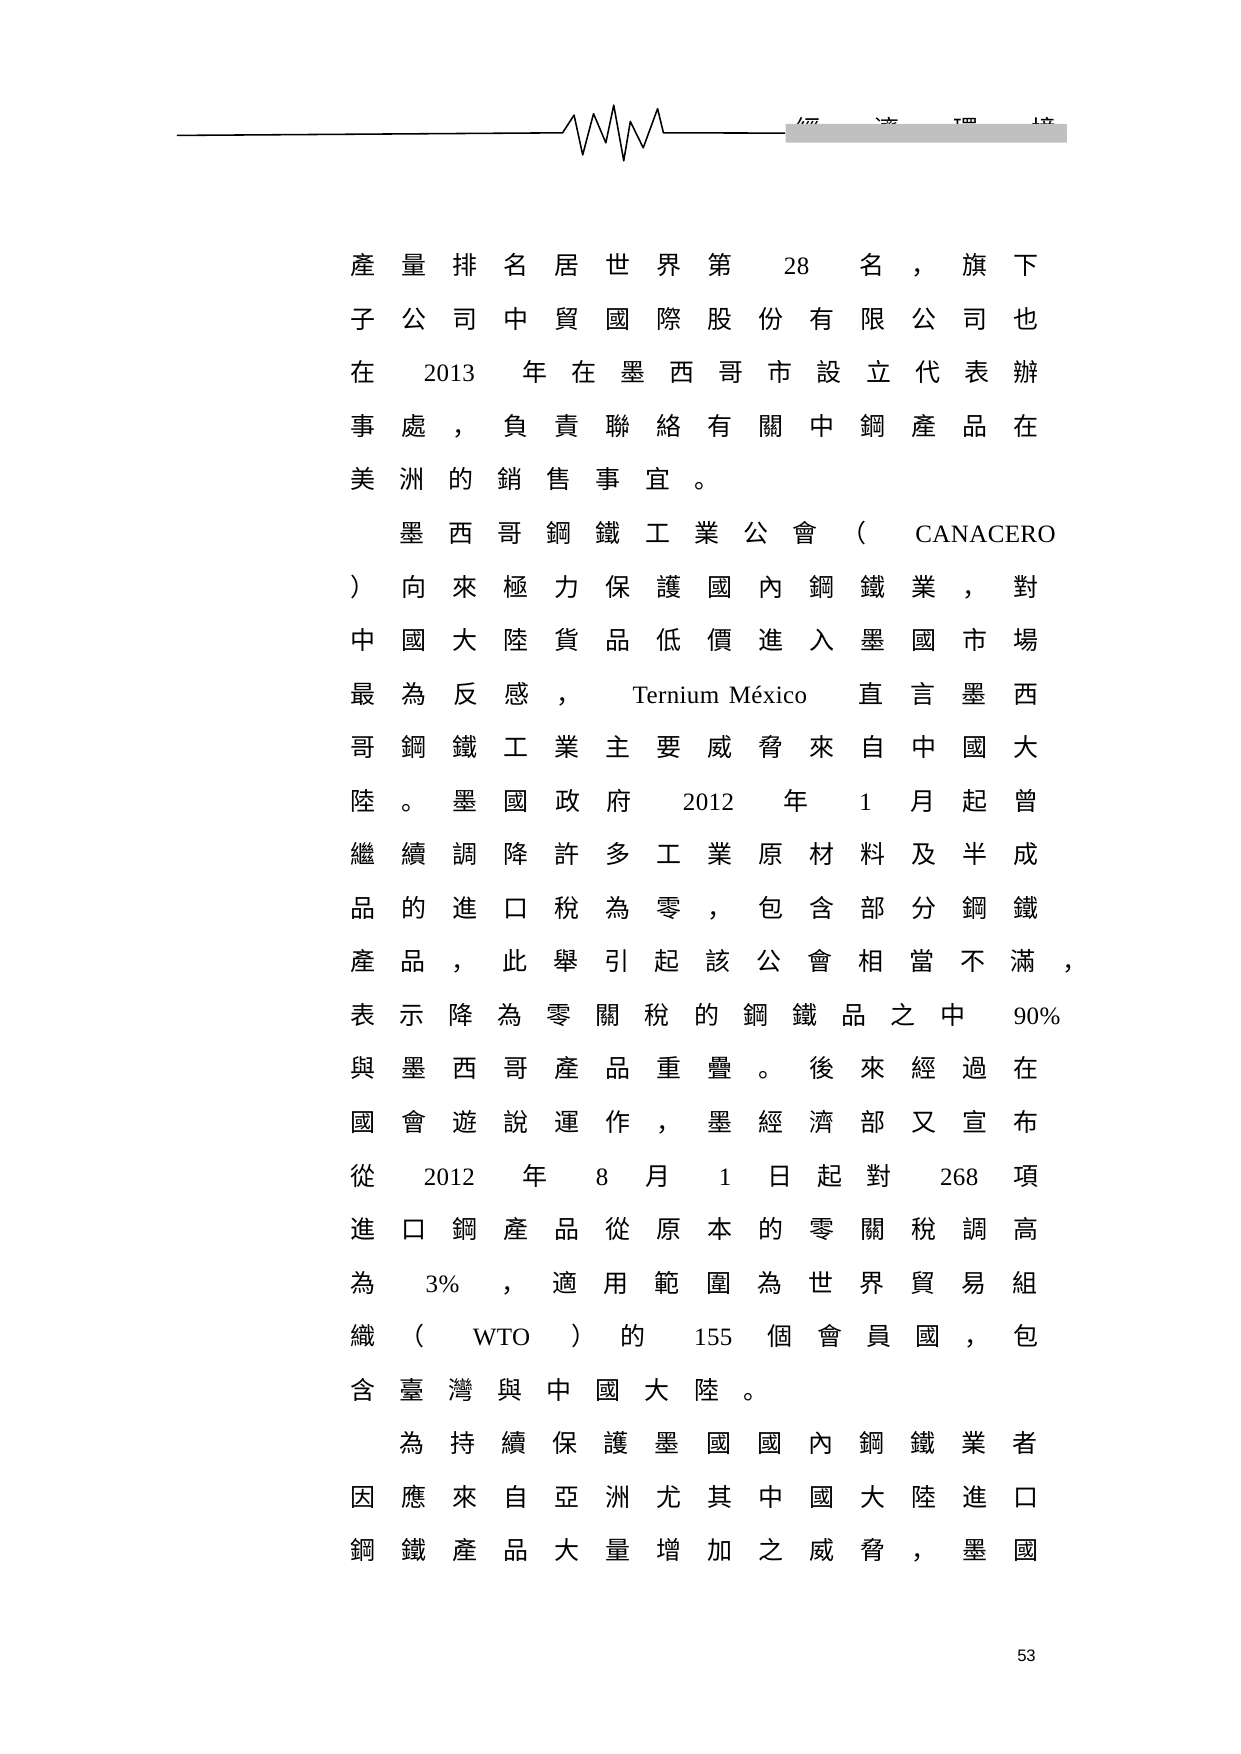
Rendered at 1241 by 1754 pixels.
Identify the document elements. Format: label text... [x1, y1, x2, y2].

text 為持續保護墨國國內鋼鐵業者因應來自亞洲尤其中國大陸進口鋼鐵產品大量增加之威脅，墨國 [325, 1415, 1063, 1576]
text 產量排名居世界第28名，旗下子公司中貿國際股份有限公司也在2013年在墨西哥市設立代表辦事處，負責聯絡有關中鋼產品在美洲的銷售事宜。 [325, 237, 1063, 505]
text 墨西哥鋼鐵工業公會（CANACERO）向來極力保護國內鋼鐵業，對中國大陸貨品低價進入墨國市場最為反感，Ternium México直言墨西哥鋼鐵工業主要威脅來自中國大陸。墨國政府2012年1月起曾繼續調降許多工業原材料及半成品的進口稅為零，包含部分鋼鐵產品，此舉引起該公會相當不滿，表示降為零關稅的鋼鐵品之中90%與墨西哥產品重疊。後來經過在國會遊說運作，墨經濟部又宣布從2012年8月1日起對268項進口鋼產品從原本的零關稅調高為3%，適用範圍為世界貿易組織（WTO）的155個會員國，包含臺灣與中國大陸。 [325, 505, 1063, 1415]
